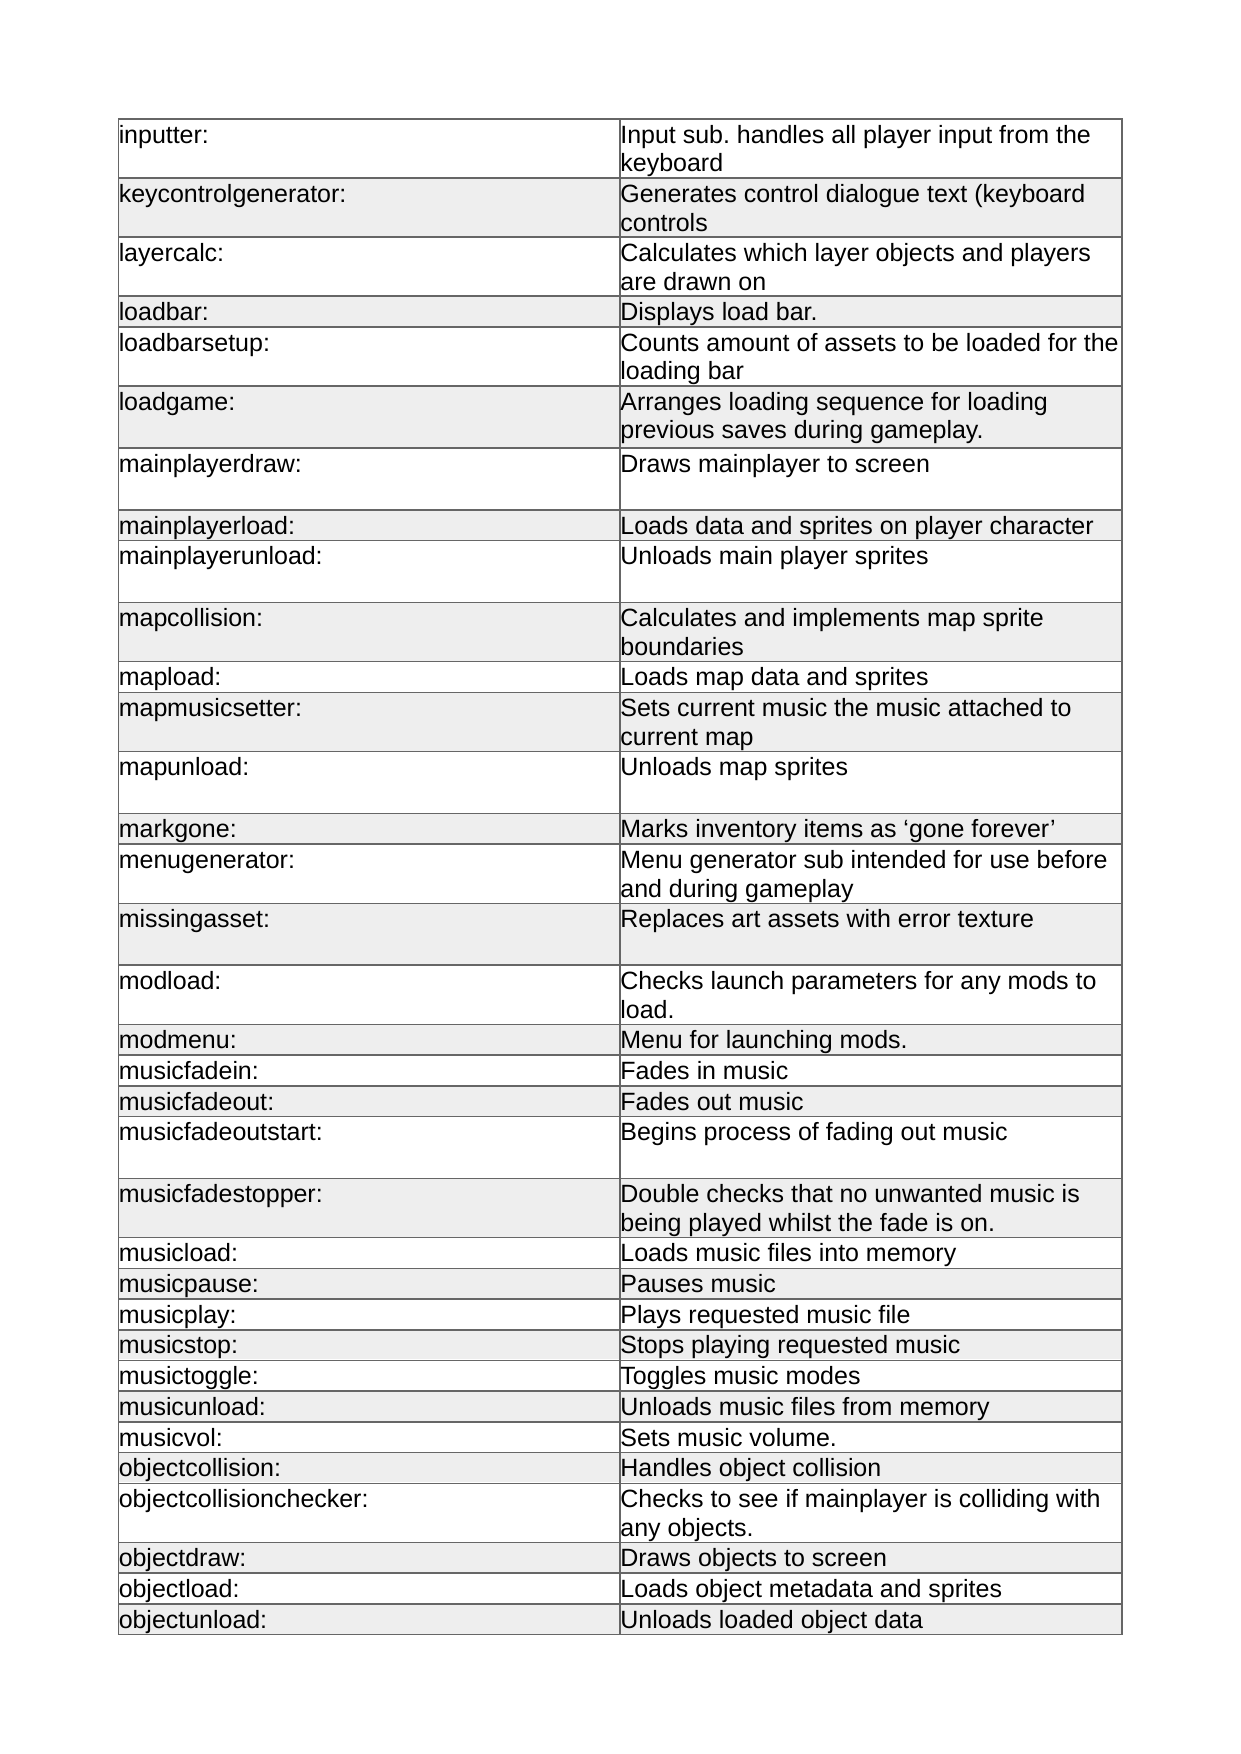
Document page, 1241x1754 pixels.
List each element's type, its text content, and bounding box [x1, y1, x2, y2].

table_cell Checks launch parameters for any mods to load. [621, 966, 1121, 1023]
table_cell musictoggle: [119, 1361, 619, 1390]
table_cell Stops playing requested music [621, 1331, 1121, 1359]
table_cell Displays load bar. [621, 297, 1121, 326]
table_cell objectcollisionchecker: [119, 1484, 619, 1542]
table_cell markgone: [119, 814, 619, 843]
table_cell Marks inventory items as ‘gone forever’ [621, 814, 1121, 843]
table_cell Arranges loading sequence for loading previous saves during gameplay. [621, 387, 1121, 447]
table_cell Menu for launching mods. [621, 1025, 1121, 1054]
table_cell Unloads loaded object data [621, 1605, 1121, 1634]
table_cell Menu generator sub intended for use before and during gameplay [621, 845, 1121, 902]
table_cell musicload: [119, 1238, 619, 1267]
table_cell musicstop: [119, 1331, 619, 1359]
table_cell mapunload: [119, 752, 619, 813]
table_cell mapcollision: [119, 603, 619, 661]
table_cell mapmusicsetter: [119, 693, 619, 751]
table_cell Counts amount of assets to be loaded for the loading bar [621, 328, 1121, 385]
table_cell Loads map data and sprites [621, 662, 1121, 692]
table_cell Checks to see if mainplayer is colliding with any objects. [621, 1484, 1121, 1542]
table_cell musicfadein: [119, 1056, 619, 1085]
table_cell Calculates and implements map sprite boundaries [621, 603, 1121, 661]
table_cell Sets current music the music attached to current map [621, 693, 1121, 751]
table_cell loadbar: [119, 297, 619, 326]
table_cell Sets music volume. [621, 1423, 1121, 1452]
table_cell Calculates which layer objects and players are drawn on [621, 238, 1121, 295]
table_cell Draws mainplayer to screen [621, 449, 1121, 509]
table_cell musicunload: [119, 1392, 619, 1421]
table_cell mainplayerload: [119, 511, 619, 540]
table_cell Loads object metadata and sprites [621, 1574, 1121, 1603]
table_cell Unloads music files from memory [621, 1392, 1121, 1421]
table_cell musicpause: [119, 1269, 619, 1298]
table_cell Plays requested music file [621, 1300, 1121, 1329]
table_cell Generates control dialogue text (keyboard controls [621, 179, 1121, 236]
table_cell mainplayerunload: [119, 541, 619, 602]
table_cell Loads music files into memory [621, 1238, 1121, 1267]
table_cell Unloads map sprites [621, 752, 1121, 813]
table_cell objectload: [119, 1574, 619, 1603]
table_cell Fades in music [621, 1056, 1121, 1085]
table_cell modload: [119, 966, 619, 1023]
table_cell Toggles music modes [621, 1361, 1121, 1390]
table_cell mainplayerdraw: [119, 449, 619, 509]
table_cell modmenu: [119, 1025, 619, 1054]
table_cell musicfadeoutstart: [119, 1117, 619, 1178]
table_cell inputter: [119, 120, 619, 177]
table_cell Replaces art assets with error texture [621, 904, 1121, 964]
table_cell layercalc: [119, 238, 619, 295]
table_cell objectdraw: [119, 1543, 619, 1572]
table_cell Double checks that no unwanted music is being played whilst the fade is on. [621, 1179, 1121, 1237]
table_cell Draws objects to screen [621, 1543, 1121, 1572]
table_cell Unloads main player sprites [621, 541, 1121, 602]
table_cell Loads data and sprites on player character [621, 511, 1121, 540]
table_cell Fades out music [621, 1087, 1121, 1116]
table_cell objectcollision: [119, 1453, 619, 1482]
table_cell missingasset: [119, 904, 619, 964]
table_cell Begins process of fading out music [621, 1117, 1121, 1178]
table_cell musicfadestopper: [119, 1179, 619, 1237]
table_cell menugenerator: [119, 845, 619, 902]
table_cell Input sub. handles all player input from the keyboard [621, 120, 1121, 177]
table_cell musicvol: [119, 1423, 619, 1452]
table_cell Pauses music [621, 1269, 1121, 1298]
table_cell keycontrolgenerator: [119, 179, 619, 236]
table_cell musicfadeout: [119, 1087, 619, 1116]
table_cell loadgame: [119, 387, 619, 447]
table_cell loadbarsetup: [119, 328, 619, 385]
table_cell mapload: [119, 662, 619, 692]
table_cell musicplay: [119, 1300, 619, 1329]
table_cell Handles object collision [621, 1453, 1121, 1482]
table_cell objectunload: [119, 1605, 619, 1634]
